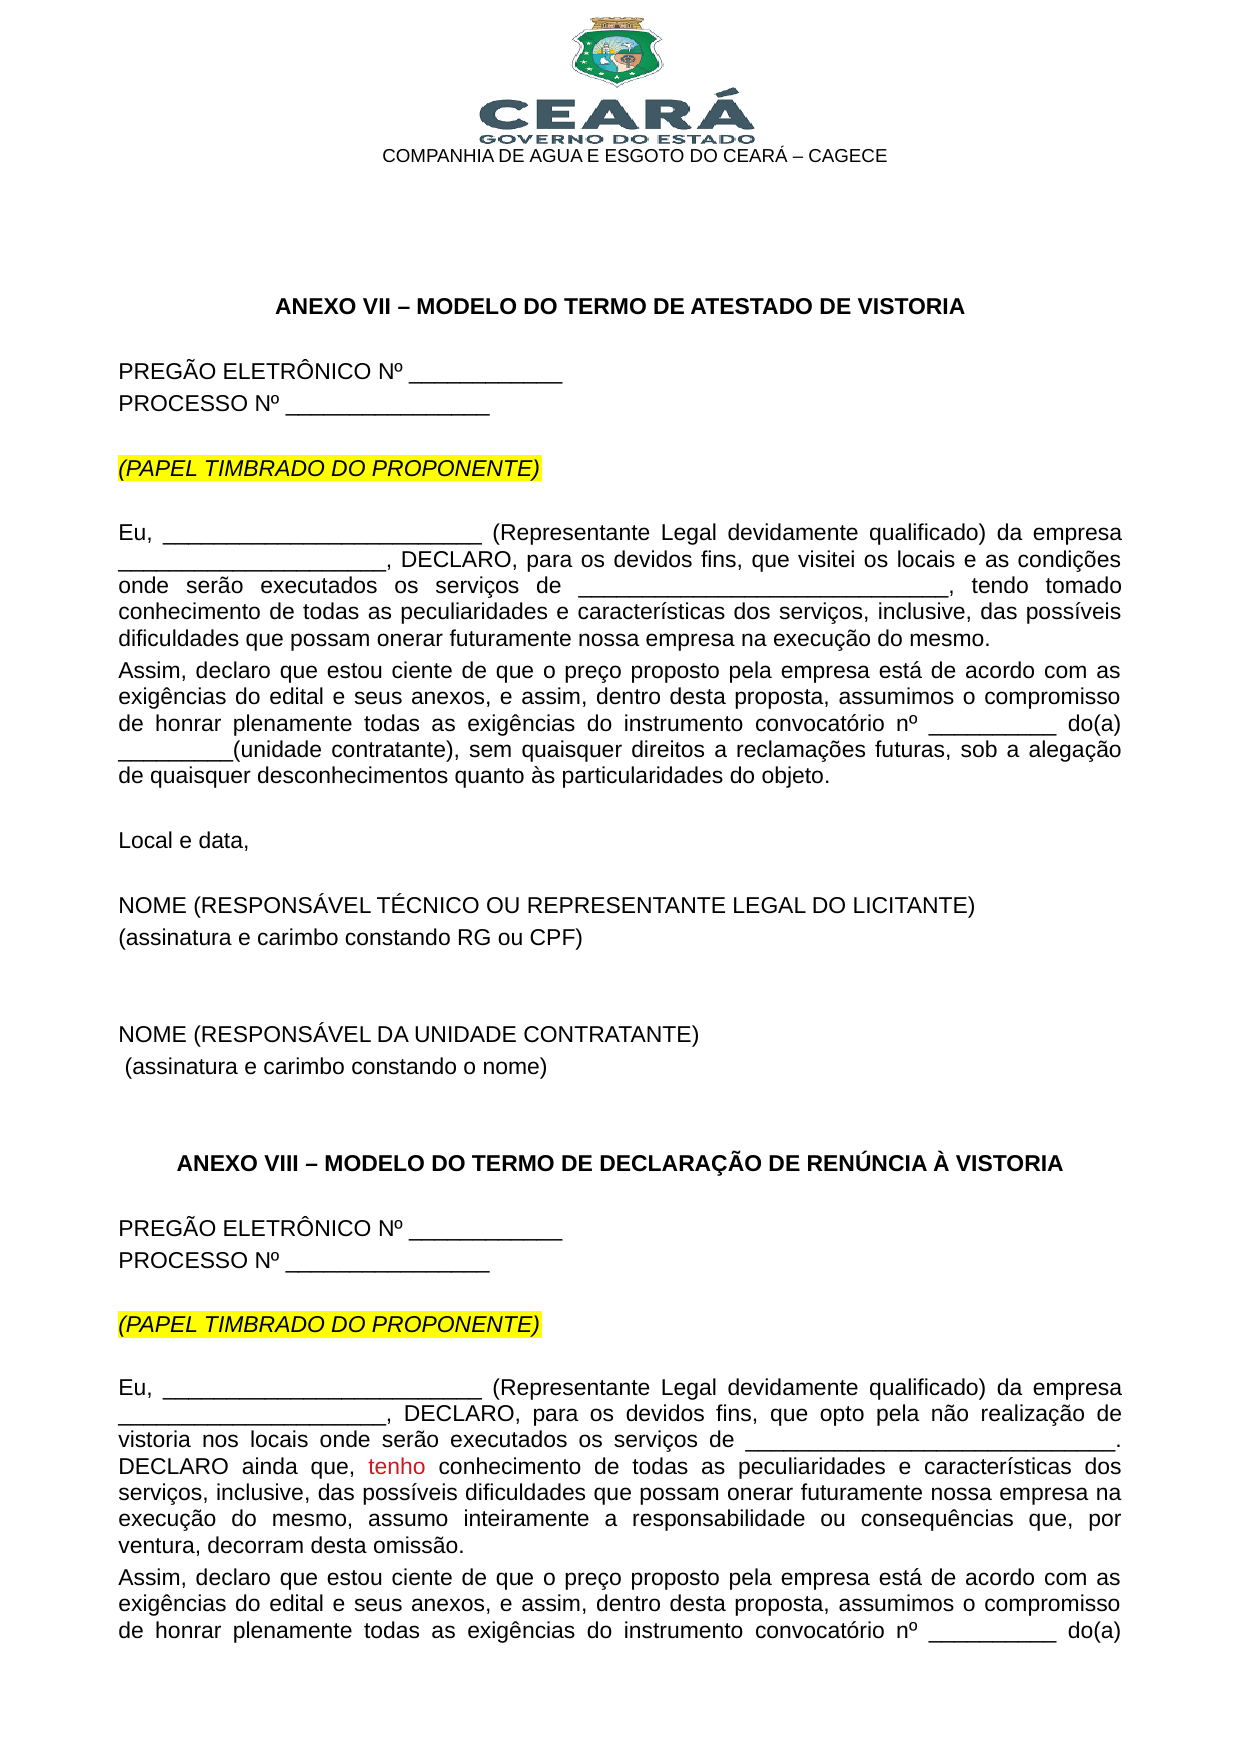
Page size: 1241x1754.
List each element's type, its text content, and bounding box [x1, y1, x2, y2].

text Assim, declaro que estou ciente de que o preço proposto pela empresa está de acordo com as exigências do edital e seus anexos, e assim, dentro desta proposta, assumimos o compromisso de honrar plenamente todas as exigências do instrumento convocatório nº __________ do(a) [118, 1564, 1122, 1643]
text (assinatura e carimbo constando o nome) [118, 1053, 1122, 1079]
text ANEXO VIII – MODELO DO TERMO DE DECLARAÇÃO DE RENÚNCIA À VISTORIA [118, 1150, 1122, 1176]
text NOME (RESPONSÁVEL DA UNIDADE CONTRATANTE) [118, 1021, 1122, 1047]
text Assim, declaro que estou ciente de que o preço proposto pela empresa está de acordo com as exigências do edital e seus anexos, e assim, dentro desta proposta, assumimos o compromisso de honrar plenamente todas as exigências do instrumento convocatório nº __________ do(a) _________(unidade contratante), sem quaisquer direitos a reclamações futuras, sob a alegação de quaisquer desconhecimentos quanto às particularidades do objeto. [118, 657, 1122, 789]
text PREGÃO ELETRÔNICO Nº ____________ [118, 358, 1122, 384]
picture [453, 12, 782, 148]
text NOME (RESPONSÁVEL TÉCNICO OU REPRESENTANTE LEGAL DO LICITANTE) [118, 892, 1122, 918]
text Eu, _________________________ (Representante Legal devidamente qualificado) da empresa _____________________, DECLARO, para os devidos fins, que opto pela não realização de vistoria nos locais onde serão executados os serviços de _____________________________. DECLARO ainda que, tenho conhecimento de todas as peculiaridades e características dos serviços, inclusive, das possíveis dificuldades que possam onerar futuramente nossa empresa na execução do mesmo, assumo inteiramente a responsabilidade ou consequências que, por ventura, decorram desta omissão. [118, 1374, 1122, 1558]
text Eu, _________________________ (Representante Legal devidamente qualificado) da empresa _____________________, DECLARO, para os devidos fins, que visitei os locais e as condições onde serão executados os serviços de _____________________________, tendo tomado conhecimento de todas as peculiaridades e características dos serviços, inclusive, das possíveis dificuldades que possam onerar futuramente nossa empresa na execução do mesmo. [118, 519, 1122, 651]
text PROCESSO Nº ________________ [118, 1247, 1122, 1273]
text ANEXO VII – MODELO DO TERMO DE ATESTADO DE VISTORIA [118, 293, 1122, 319]
text (assinatura e carimbo constando RG ou CPF) [118, 924, 1122, 950]
text PREGÃO ELETRÔNICO Nº ____________ [118, 1214, 1122, 1241]
text (PAPEL TIMBRADO DO PROPONENTE) [118, 455, 1122, 481]
text PROCESSO Nº ________________ [118, 390, 1122, 416]
text Local e data, [118, 827, 1122, 853]
text (PAPEL TIMBRADO DO PROPONENTE) [118, 1311, 1122, 1338]
